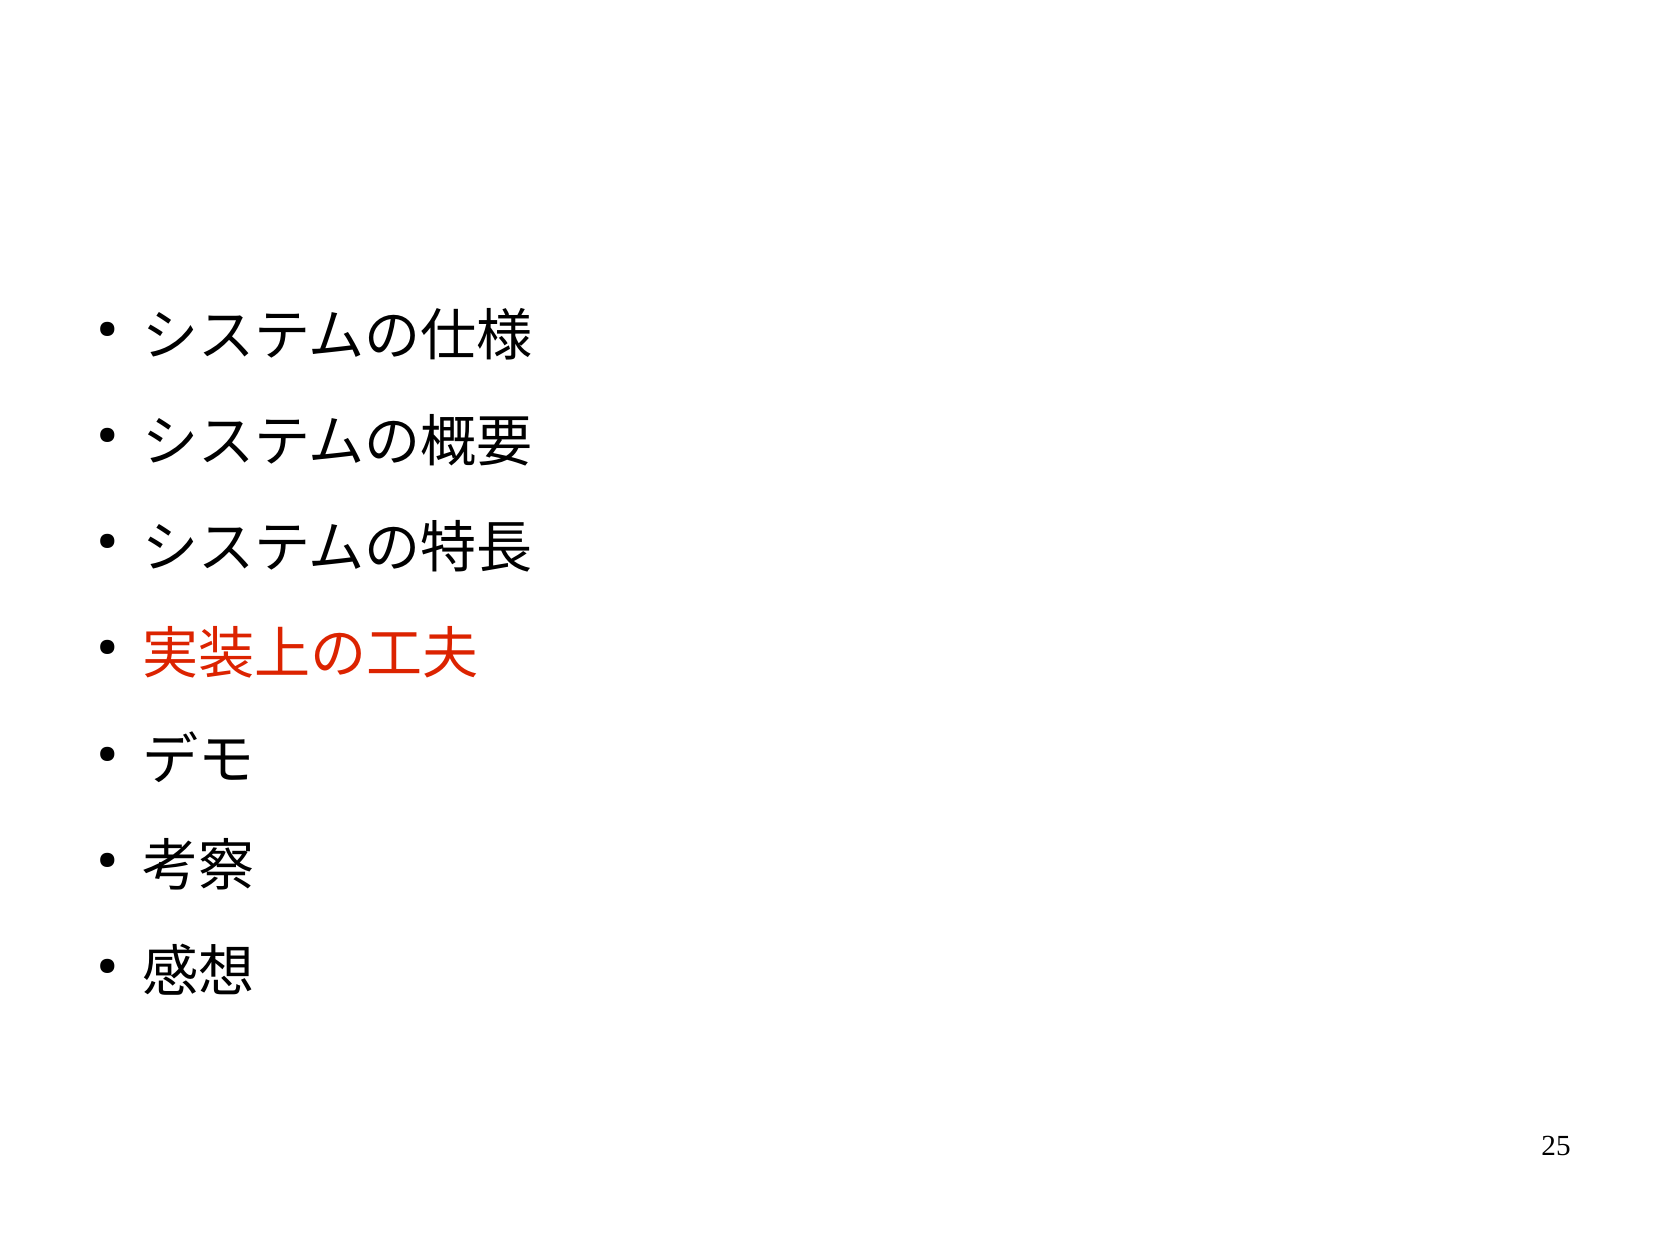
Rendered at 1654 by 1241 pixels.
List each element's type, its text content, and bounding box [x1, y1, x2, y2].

list システムの仕様 システムの概要 システムの特長 実装上の工夫 デモ 考察 感想 [82, 290, 1538, 1010]
